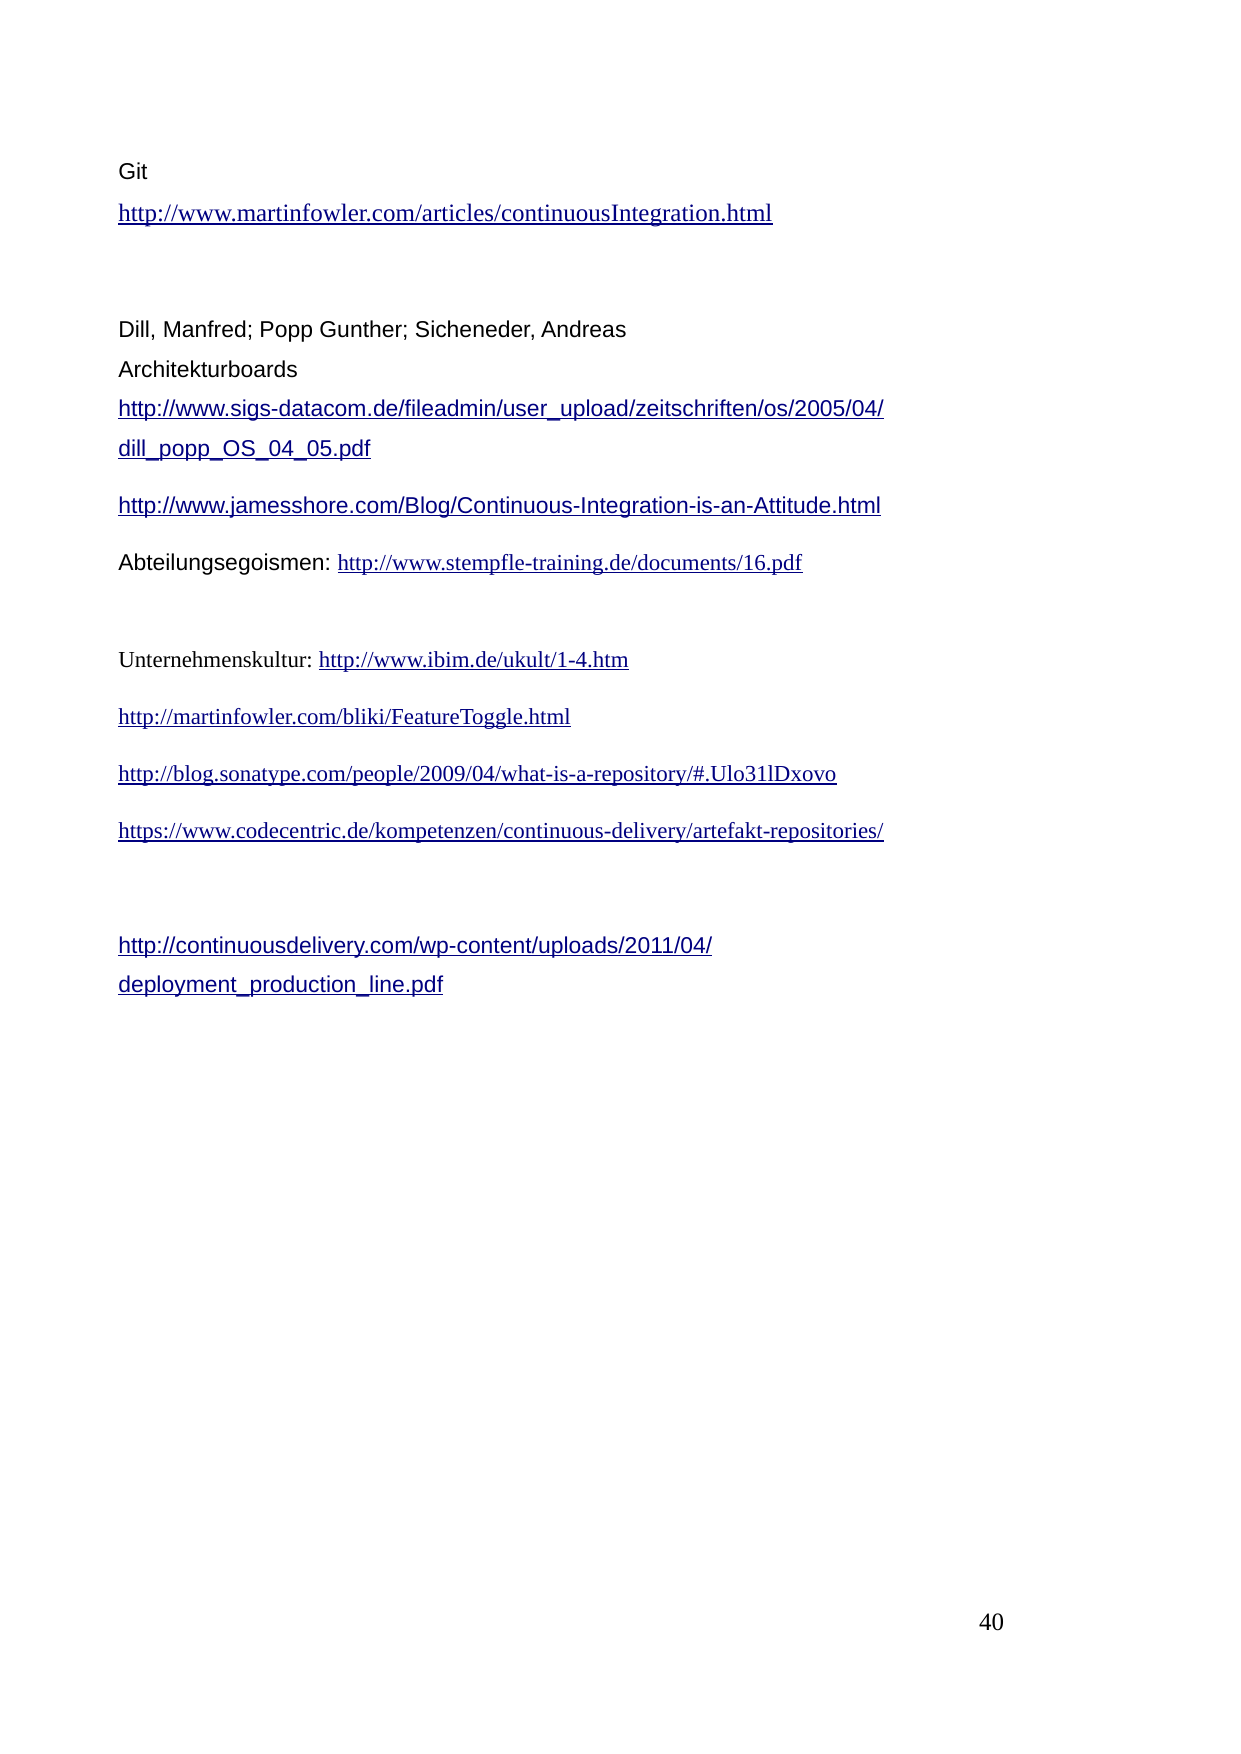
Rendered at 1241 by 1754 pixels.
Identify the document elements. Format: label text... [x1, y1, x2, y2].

text Git http://www.martinfowler.com/articles/continuousIntegration.html [118, 118, 1004, 227]
text Unternehmenskultur: http://www.ibim.de/ukult/1-4.htm [118, 607, 1004, 672]
text http://martinfowler.com/bliki/FeatureToggle.html [118, 703, 1004, 729]
text http://blog.sonatype.com/people/2009/04/what-is-a-repository/#.Ulo31lDxovo [118, 760, 1004, 787]
text http://www.jamesshore.com/Blog/Continuous-Integration-is-an-Attitude.html [118, 492, 1004, 518]
text https://www.codecentric.de/kompetenzen/continuous-delivery/artefakt-repositories/ [118, 818, 1004, 844]
text Abteilungsegoismen: http://www.stempfle-training.de/documents/16.pdf [118, 549, 1004, 576]
text Dill, Manfred; Popp Gunther; Sicheneder, Andreas Architekturboards http://www.sigs-datacom.de/fileadmin/user_upload/zeitschriften/os/2005/04/dill_popp_OS_04_05.pdf [118, 316, 1004, 461]
text http://continuousdelivery.com/wp-content/uploads/2011/04/deployment_production_line.pdf [118, 932, 1004, 998]
